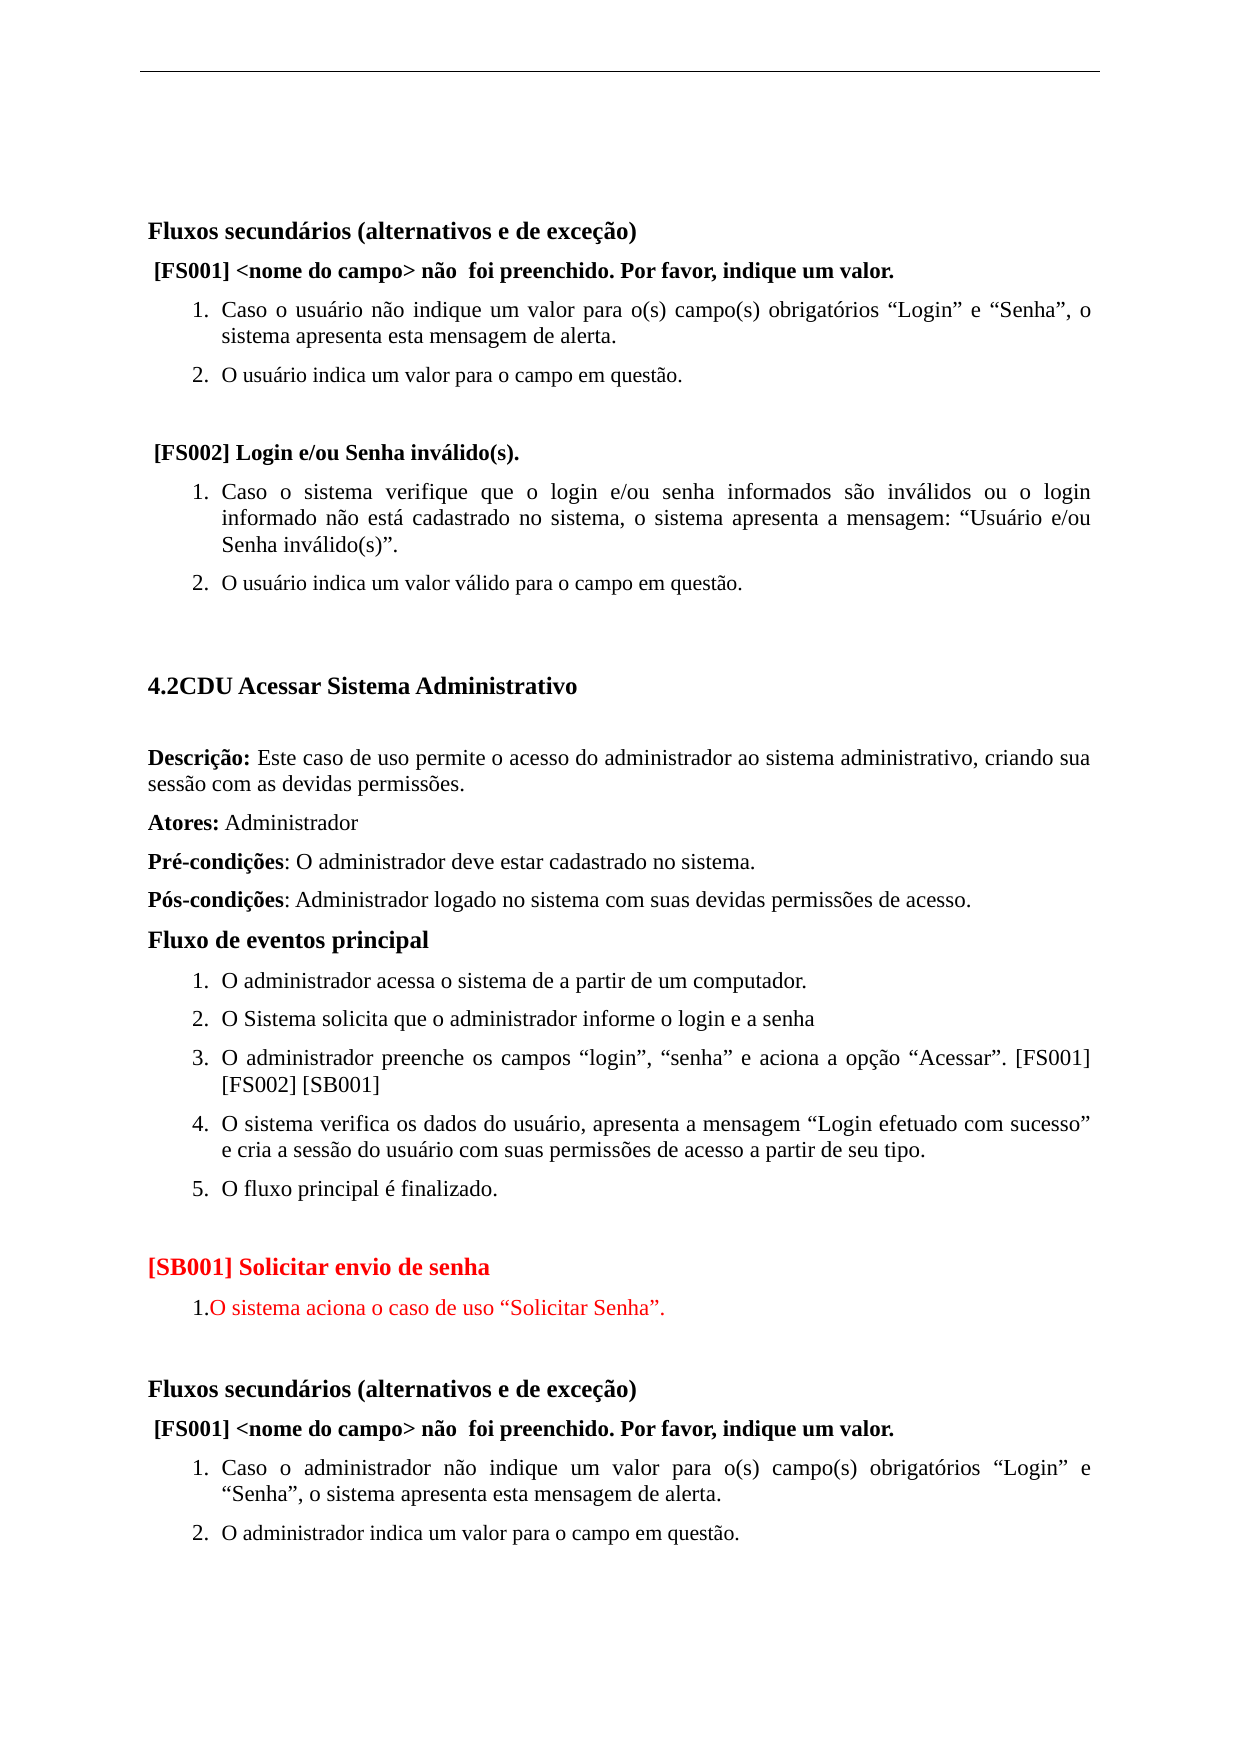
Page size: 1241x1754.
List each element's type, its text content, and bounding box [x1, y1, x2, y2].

list O usuário indica um valor para o campo em questão. [192, 361, 1092, 388]
text Atores: Administrador [148, 809, 1092, 835]
text Descrição: Este caso de uso permite o acesso do administrador ao sistema administrativo, criando sua sessão com as devidas permissões. [148, 744, 1092, 796]
text Fluxos secundários (alternativos e de exceção) [148, 216, 1092, 245]
list Caso o administrador não indique um valor para o(s) campo(s) obrigatórios “Login” e “Senha”, o sistema apresenta esta mensagem de alerta. [192, 1454, 1092, 1507]
text [SB001] Solicitar envio de senha [148, 1252, 1092, 1281]
list Caso o usuário não indique um valor para o(s) campo(s) obrigatórios “Login” e “Senha”, o sistema apresenta esta mensagem de alerta. [192, 296, 1092, 349]
text Pré-condições: O administrador deve estar cadastrado no sistema. [148, 848, 1092, 874]
text [FS001] <nome do campo> não foi preenchido. Por favor, indique um valor. [148, 257, 1092, 284]
list O Sistema solicita que o administrador informe o login e a senha [192, 1006, 1092, 1032]
list O sistema verifica os dados do usuário, apresenta a mensagem “Login efetuado com sucesso” e cria a sessão do usuário com suas permissões de acesso a partir de seu tipo. [192, 1109, 1092, 1162]
subtitle CDU Acessar Sistema Administrativo [148, 671, 1092, 700]
list Caso o sistema verifique que o login e/ou senha informados são inválidos ou o login informado não está cadastrado no sistema, o sistema apresenta a mensagem: “Usuário e/ou Senha inválido(s)”. [192, 478, 1092, 557]
list O administrador preenche os campos “login”, “senha” e aciona a opção “Acessar”. [FS001] [FS002] [SB001] [192, 1044, 1092, 1097]
text [FS002] Login e/ou Senha inválido(s). [148, 439, 1092, 465]
list O administrador acessa o sistema de a partir de um computador. [192, 967, 1092, 993]
text [FS001] <nome do campo> não foi preenchido. Por favor, indique um valor. [148, 1415, 1092, 1441]
list O fluxo principal é finalizado. [192, 1175, 1092, 1201]
list O administrador indica um valor para o campo em questão. [192, 1519, 1092, 1546]
text Fluxo de eventos principal [148, 925, 1092, 954]
text Pós-condições: Administrador logado no sistema com suas devidas permissões de acesso. [148, 887, 1092, 913]
list O usuário indica um valor válido para o campo em questão. [192, 569, 1092, 596]
text Fluxos secundários (alternativos e de exceção) [148, 1374, 1092, 1403]
list O sistema aciona o caso de uso “Solicitar Senha”. [192, 1294, 1092, 1320]
